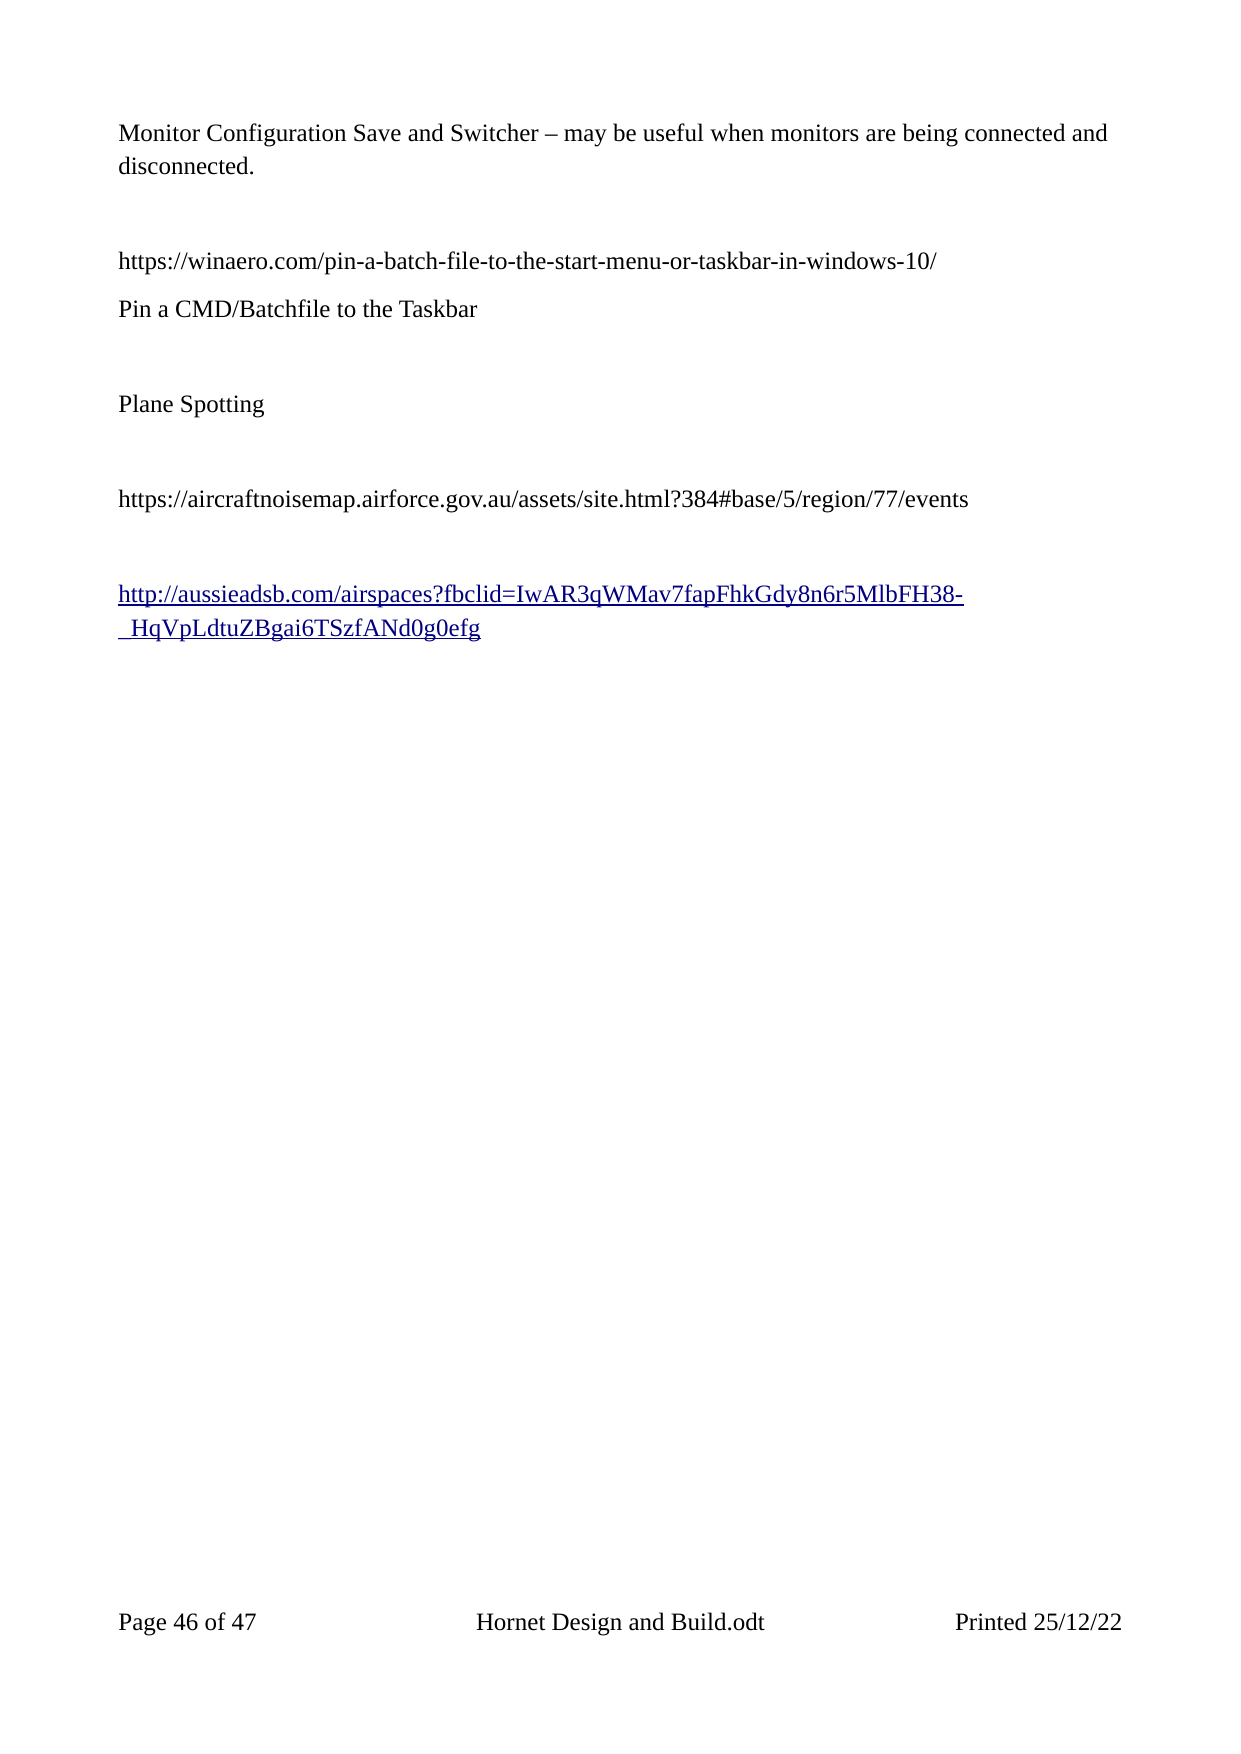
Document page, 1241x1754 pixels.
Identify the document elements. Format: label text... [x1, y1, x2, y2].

text https://aircraftnoisemap.airforce.gov.au/assets/site.html?384#base/5/region/77/events [118, 484, 1122, 513]
text https://winaero.com/pin-a-batch-file-to-the-start-menu-or-taskbar-in-windows-10/ [118, 246, 1122, 275]
text Monitor Configuration Save and Switcher – may be useful when monitors are being connected and disconnected. [118, 118, 1122, 180]
text Pin a CMD/Batchfile to the Taskbar [118, 294, 1122, 323]
text Plane Spotting [118, 389, 1122, 418]
text http://aussieadsb.com/airspaces?fbclid=IwAR3qWMav7fapFhkGdy8n6r5MlbFH38-_HqVpLdtuZBgai6TSzfANd0g0efg [118, 579, 1122, 641]
